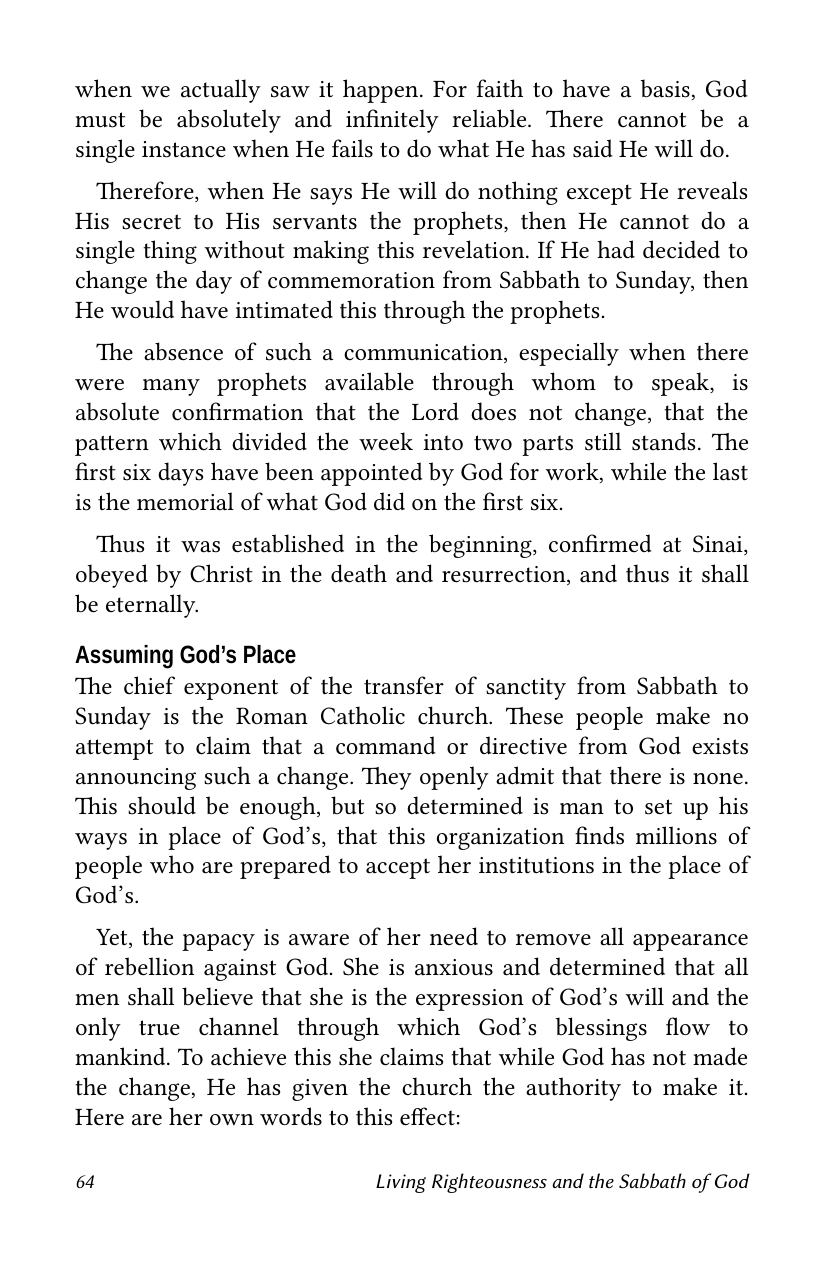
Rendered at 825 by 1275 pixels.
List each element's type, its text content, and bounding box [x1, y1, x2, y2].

text The chief exponent of the transfer of sanctity from Sabbath to Sunday is the Roman Catholic church. These people make no attempt to claim that a command or directive from God exists announcing such a change. They openly admit that there is none. This should be enough, but so determined is man to set up his ways in place of God’s, that this organization finds millions of people who are prepared to accept her institutions in the place of God’s. [75, 672, 750, 910]
text Yet, the papacy is aware of her need to remove all appearance of rebellion against God. She is anxious and determined that all men shall believe that she is the expression of God’s will and the only true channel through which God’s blessings flow to mankind. To achieve this she claims that while God has not made the change, He has given the church the authority to make it. Here are her own words to this effect: [75, 923, 750, 1131]
text Thus it was established in the beginning, confirmed at Sinai, obeyed by Christ in the death and resurrection, and thus it shall be eternally. [75, 530, 750, 618]
text The absence of such a communication, especially when there were many prophets available through whom to speak, is absolute confirmation that the Lord does not change, that the pattern which divided the week into two parts still stands. The first six days have been appointed by God for work, while the last is the memorial of what God did on the first six. [75, 338, 750, 516]
text Therefore, when He says He will do nothing except He reveals His secret to His servants the prophets, then He cannot do a single thing without making this revelation. If He had decided to change the day of commemoration from Sabbath to Sunday, then He would have intimated this through the prophets. [75, 177, 750, 325]
text when we actually saw it happen. For faith to have a basis, God must be absolutely and infinitely reliable. There cannot be a single instance when He fails to do what He has said He will do. [75, 75, 750, 163]
subtitle Assuming God’s Place [75, 641, 750, 669]
